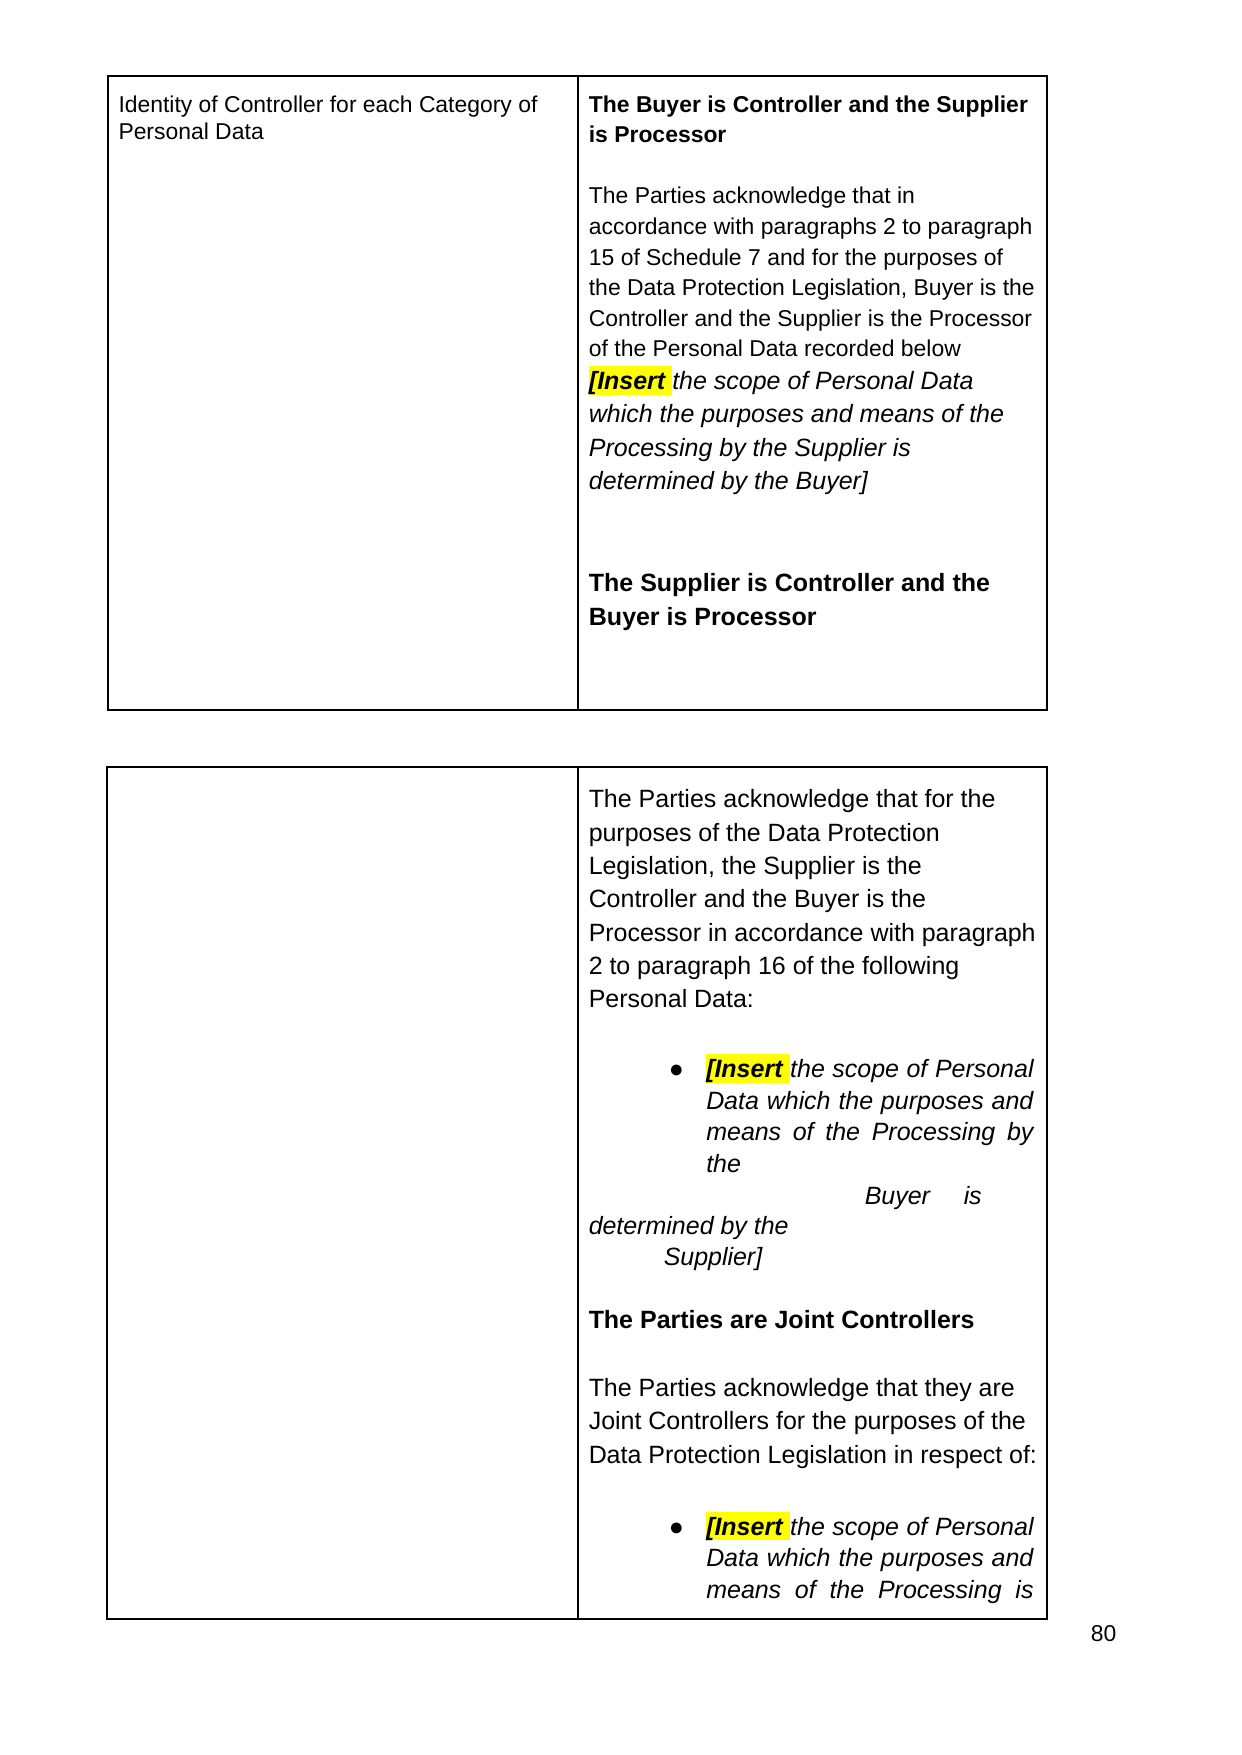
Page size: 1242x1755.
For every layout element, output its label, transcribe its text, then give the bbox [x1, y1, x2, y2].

table_header [108, 768, 577, 1618]
table_cell The Buyer is Controller and the Supplier is Processor The Parties acknowledge that in accordance with paragraphs 2 to paragraph 15 of Schedule 7 and for the purposes of the Data Protection Legislation, Buyer is the Controller and the Supplier is the Processor of the Personal Data recorded below [Insert the scope of Personal Data which the purposes and means of the Processing by the Supplier is determined by the Buyer] The Supplier is Controller and the Buyer is Processor [579, 77, 1046, 709]
table_cell Identity of Controller for each Category of Personal Data [109, 77, 577, 709]
table_header The Parties acknowledge that for the purposes of the Data Protection Legislation, the Supplier is the Controller and the Buyer is the Processor in accordance with paragraph 2 to paragraph 16 of the following Personal Data: [Insert the scope of Personal Data which the purposes and means of the Processing by the Buyer is determined by the Supplier] The Parties are Joint Controllers The Parties acknowledge that they are Joint Controllers for the purposes of the Data Protection Legislation in respect of: [Insert the scope of Personal Data which the purposes and means of the Processing is [579, 768, 1046, 1618]
